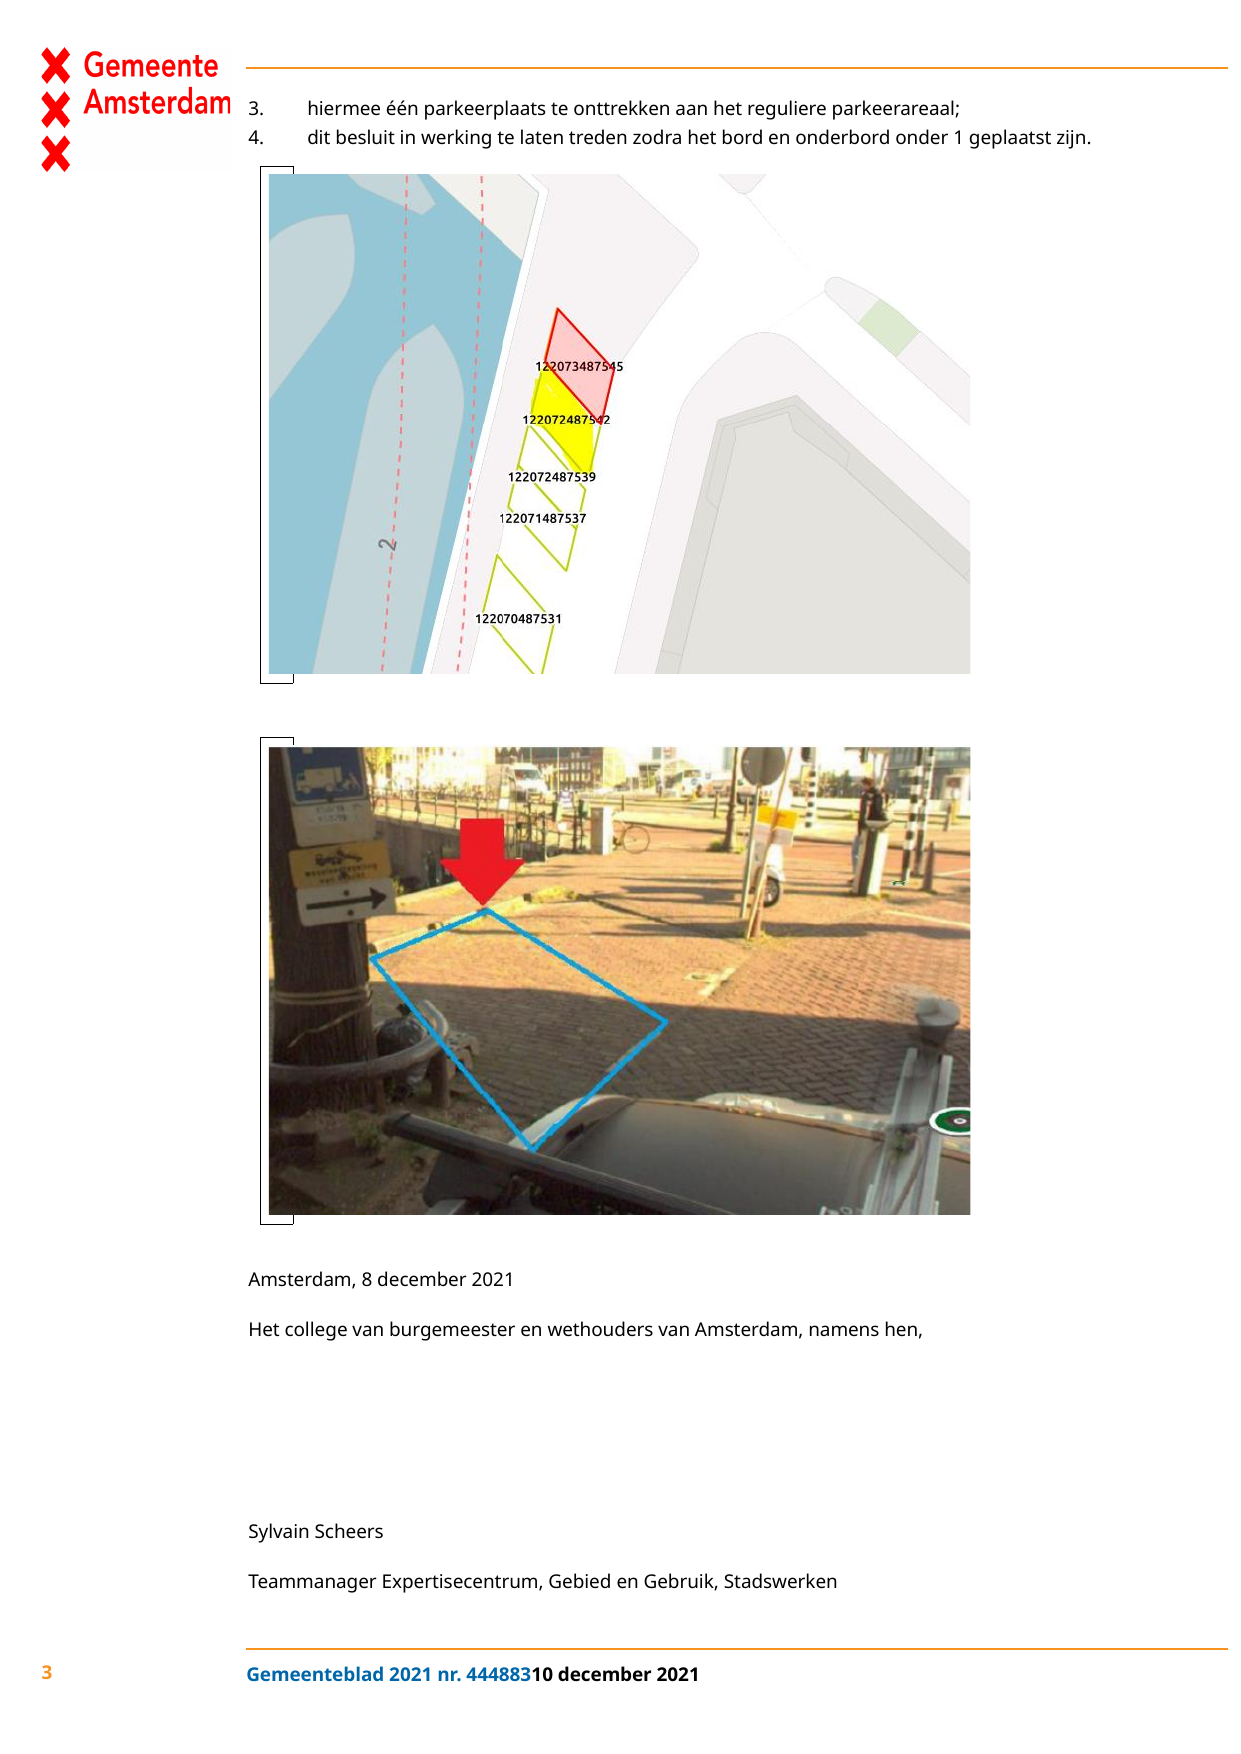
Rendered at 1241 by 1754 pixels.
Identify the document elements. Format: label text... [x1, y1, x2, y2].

picture [268, 745, 971, 1215]
text Sylvain Scheers [248, 1518, 1152, 1544]
list dit besluit in werking te laten treden zodra het bord en onderbord onder 1 geplaatst zijn. [248, 124, 1152, 150]
text Teammanager Expertisecentrum, Gebied en Gebruik, Stadswerken [248, 1568, 1152, 1594]
text Amsterdam, 8 december 2021 [248, 1266, 1152, 1292]
picture [268, 174, 971, 674]
picture [41, 47, 231, 172]
list hiermee één parkeerplaats te onttrekken aan het reguliere parkeerareaal; [248, 95, 1152, 121]
text Het college van burgemeester en wethouders van Amsterdam, namens hen, [248, 1316, 1152, 1342]
